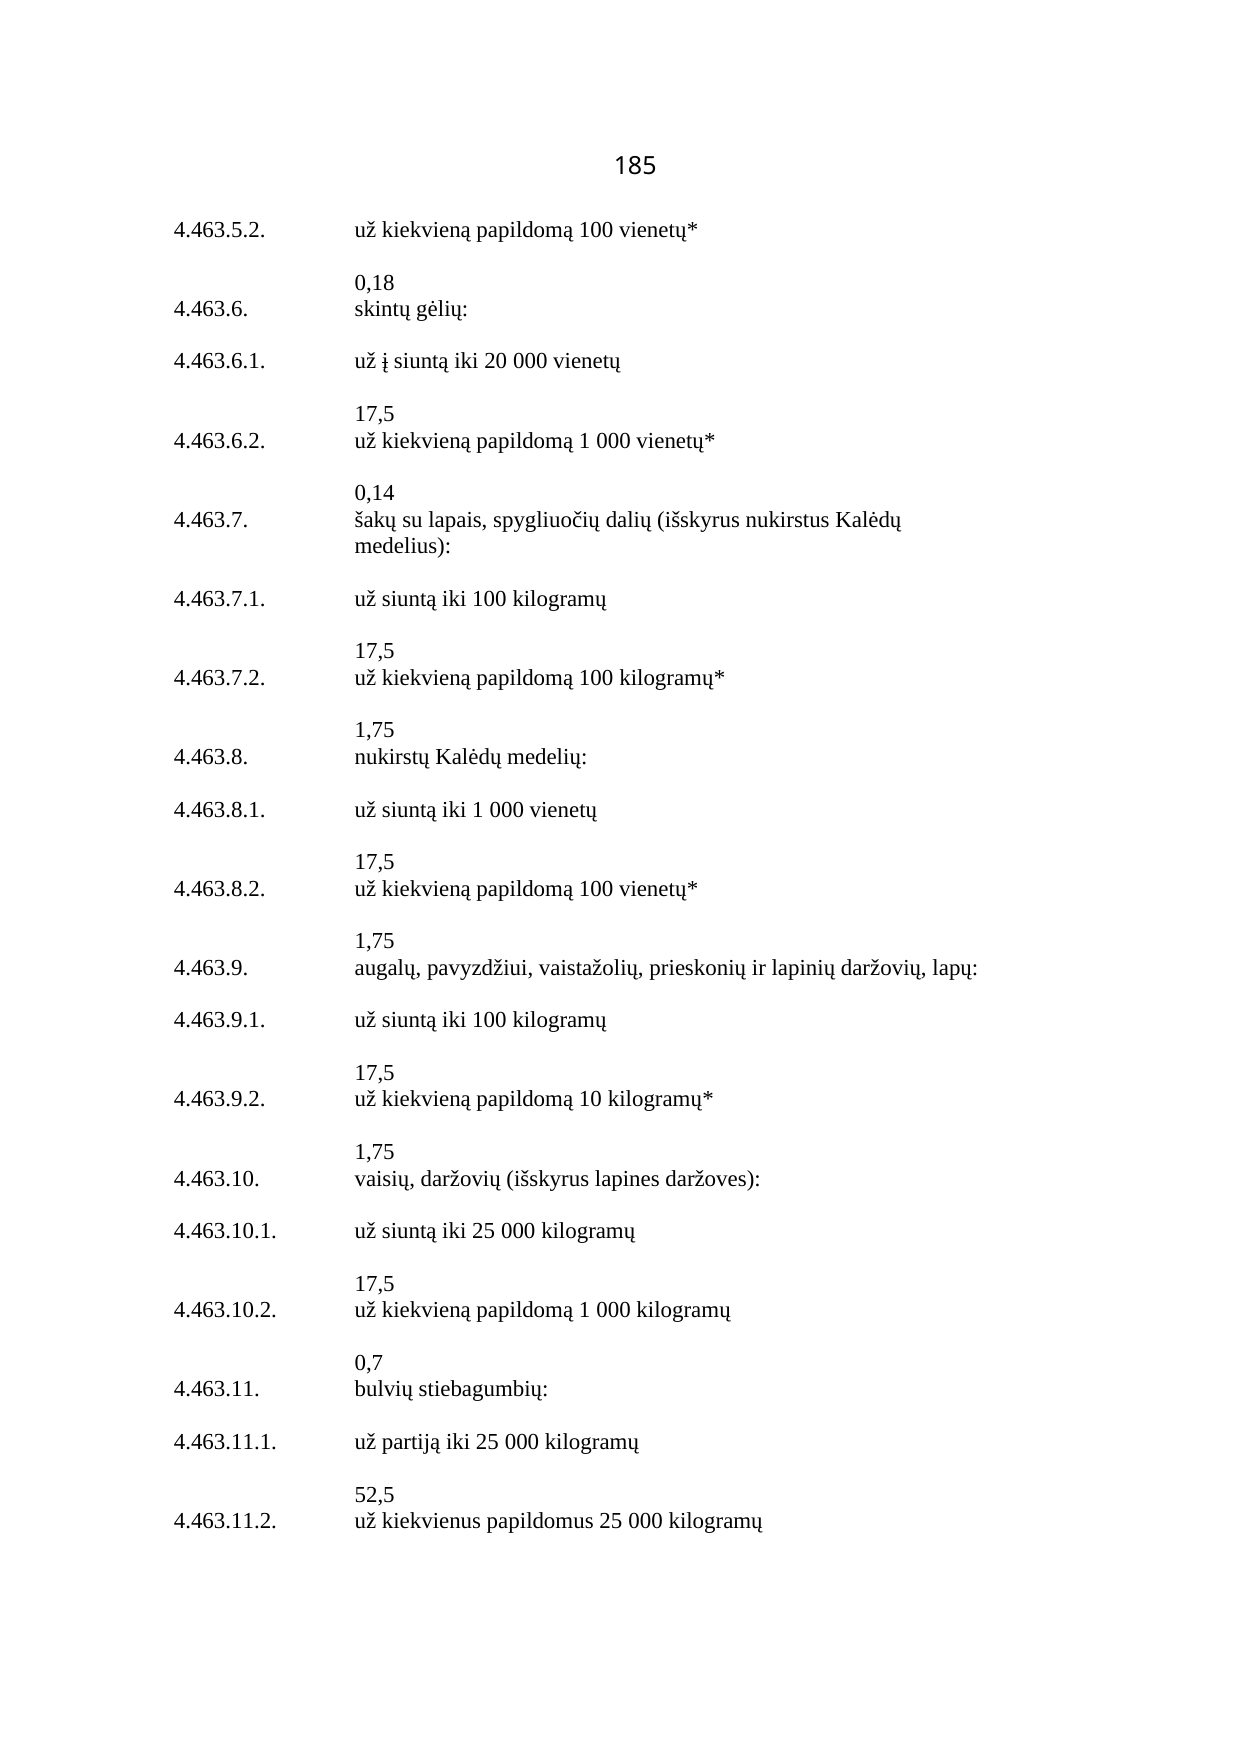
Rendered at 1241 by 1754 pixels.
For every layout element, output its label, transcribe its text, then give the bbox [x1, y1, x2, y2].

text 4.463.6.2. už kiekvieną papildomą 1 000 vienetų* 0,14 [174, 427, 1004, 506]
text 4.463.10. vaisių, daržovių (išskyrus lapines daržoves): [174, 1164, 1004, 1217]
text 4.463.7. šakų su lapais, spygliuočių dalių (išskyrus nukirstus Kalėdų medelius): [174, 506, 1004, 585]
text 4.463.6. skintų gėlių: [174, 295, 1004, 348]
text 4.463.7.2. už kiekvieną papildomą 100 kilogramų* 1,75 [174, 664, 1004, 743]
text 4.463.11. bulvių stiebagumbių: [174, 1375, 1004, 1428]
text 4.463.8. nukirstų Kalėdų medelių: [174, 743, 1004, 796]
text 4.463.11.2. už kiekvienus papildomus 25 000 kilogramų [174, 1507, 1004, 1560]
text 4.463.10.2. už kiekvieną papildomą 1 000 kilogramų 0,7 [174, 1296, 1004, 1375]
text 4.463.10.1. už siuntą iki 25 000 kilogramų 17,5 [174, 1217, 1004, 1296]
text 4.463.8.1. už siuntą iki 1 000 vienetų 17,5 [174, 796, 1004, 875]
text 4.463.9. augalų, pavyzdžiui, vaistažolių, prieskonių ir lapinių daržovių, lapų: [174, 954, 1004, 1006]
text 4.463.9.2. už kiekvieną papildomą 10 kilogramų* 1,75 [174, 1086, 1004, 1164]
text 4.463.5.2. už kiekvieną papildomą 100 vienetų* 0,18 [174, 216, 1004, 295]
text 4.463.7.1. už siuntą iki 100 kilogramų 17,5 [174, 585, 1004, 664]
text 4.463.9.1. už siuntą iki 100 kilogramų 17,5 [174, 1006, 1004, 1086]
text 4.463.8.2. už kiekvieną papildomą 100 vienetų* 1,75 [174, 875, 1004, 954]
text 4.463.11.1. už partiją iki 25 000 kilogramų 52,5 [174, 1428, 1004, 1507]
text 4.463.6.1. už į siuntą iki 20 000 vienetų 17,5 [174, 348, 1004, 427]
